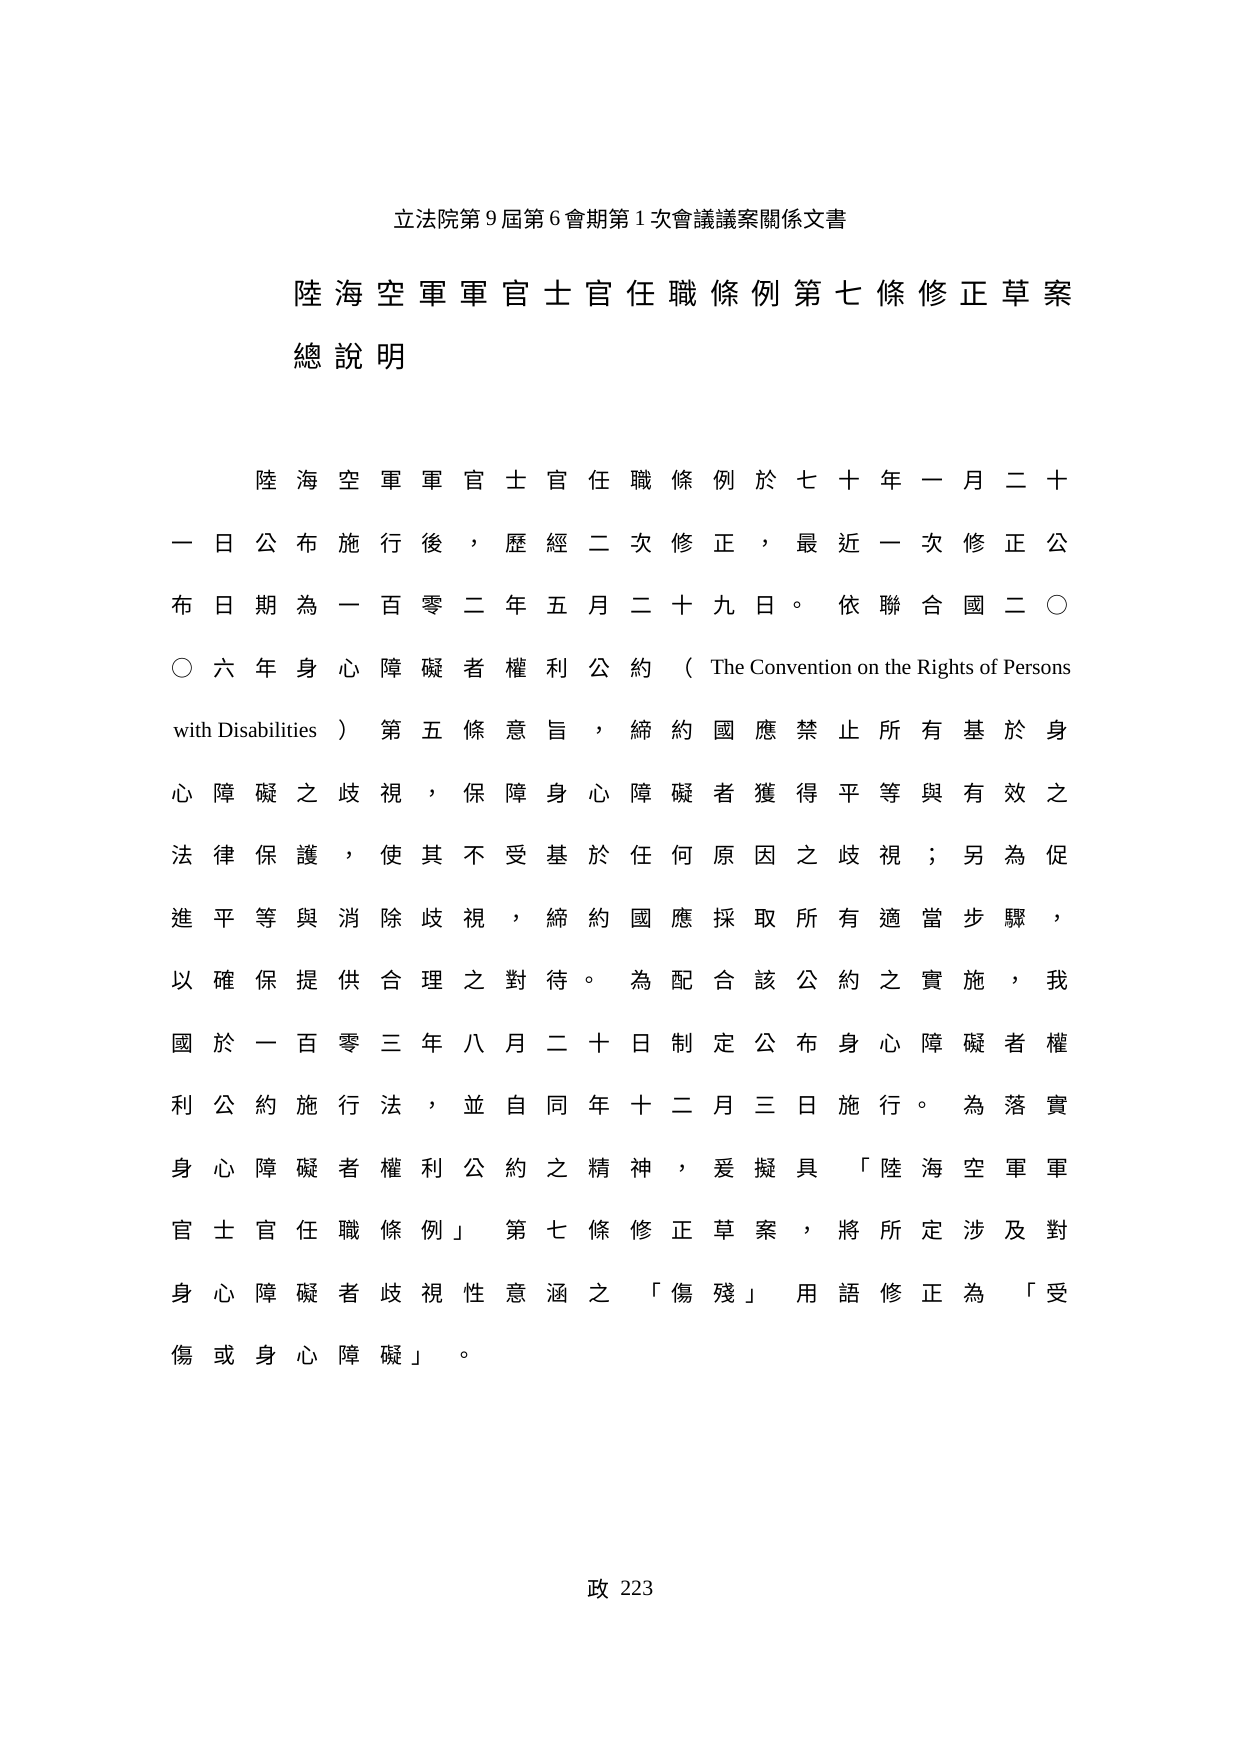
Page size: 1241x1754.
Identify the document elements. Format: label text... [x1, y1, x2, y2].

text 陸海空軍軍官士官任職條例第七條修正草案總說明 [272, 250, 1078, 375]
text 陸海空軍軍官士官任職條例於七十年一月二十一日公布施行後，歷經二次修正，最近一次修正公布日期為一百零二年五月二十九日。依聯合國二○○六年身心障礙者權利公約（The Convention on the Rights of Persons with Disabilities）第五條意旨，締約國應禁止所有基於身心障礙之歧視，保障身心障礙者獲得平等與有效之法律保護，使其不受基於任何原因之歧視；另為促進平等與消除歧視，締約國應採取所有適當步驟，以確保提供合理之對待。為配合該公約之實施，我國於一百零三年八月二十日制定公布身心障礙者權利公約施行法，並自同年十二月三日施行。為落實身心障礙者權利公約之精神，爰擬具「陸海空軍軍官士官任職條例」第七條修正草案，將所定涉及對身心障礙者歧視性意涵之「傷殘」用語修正為「受傷或身心障礙」。 [162, 438, 1078, 1375]
